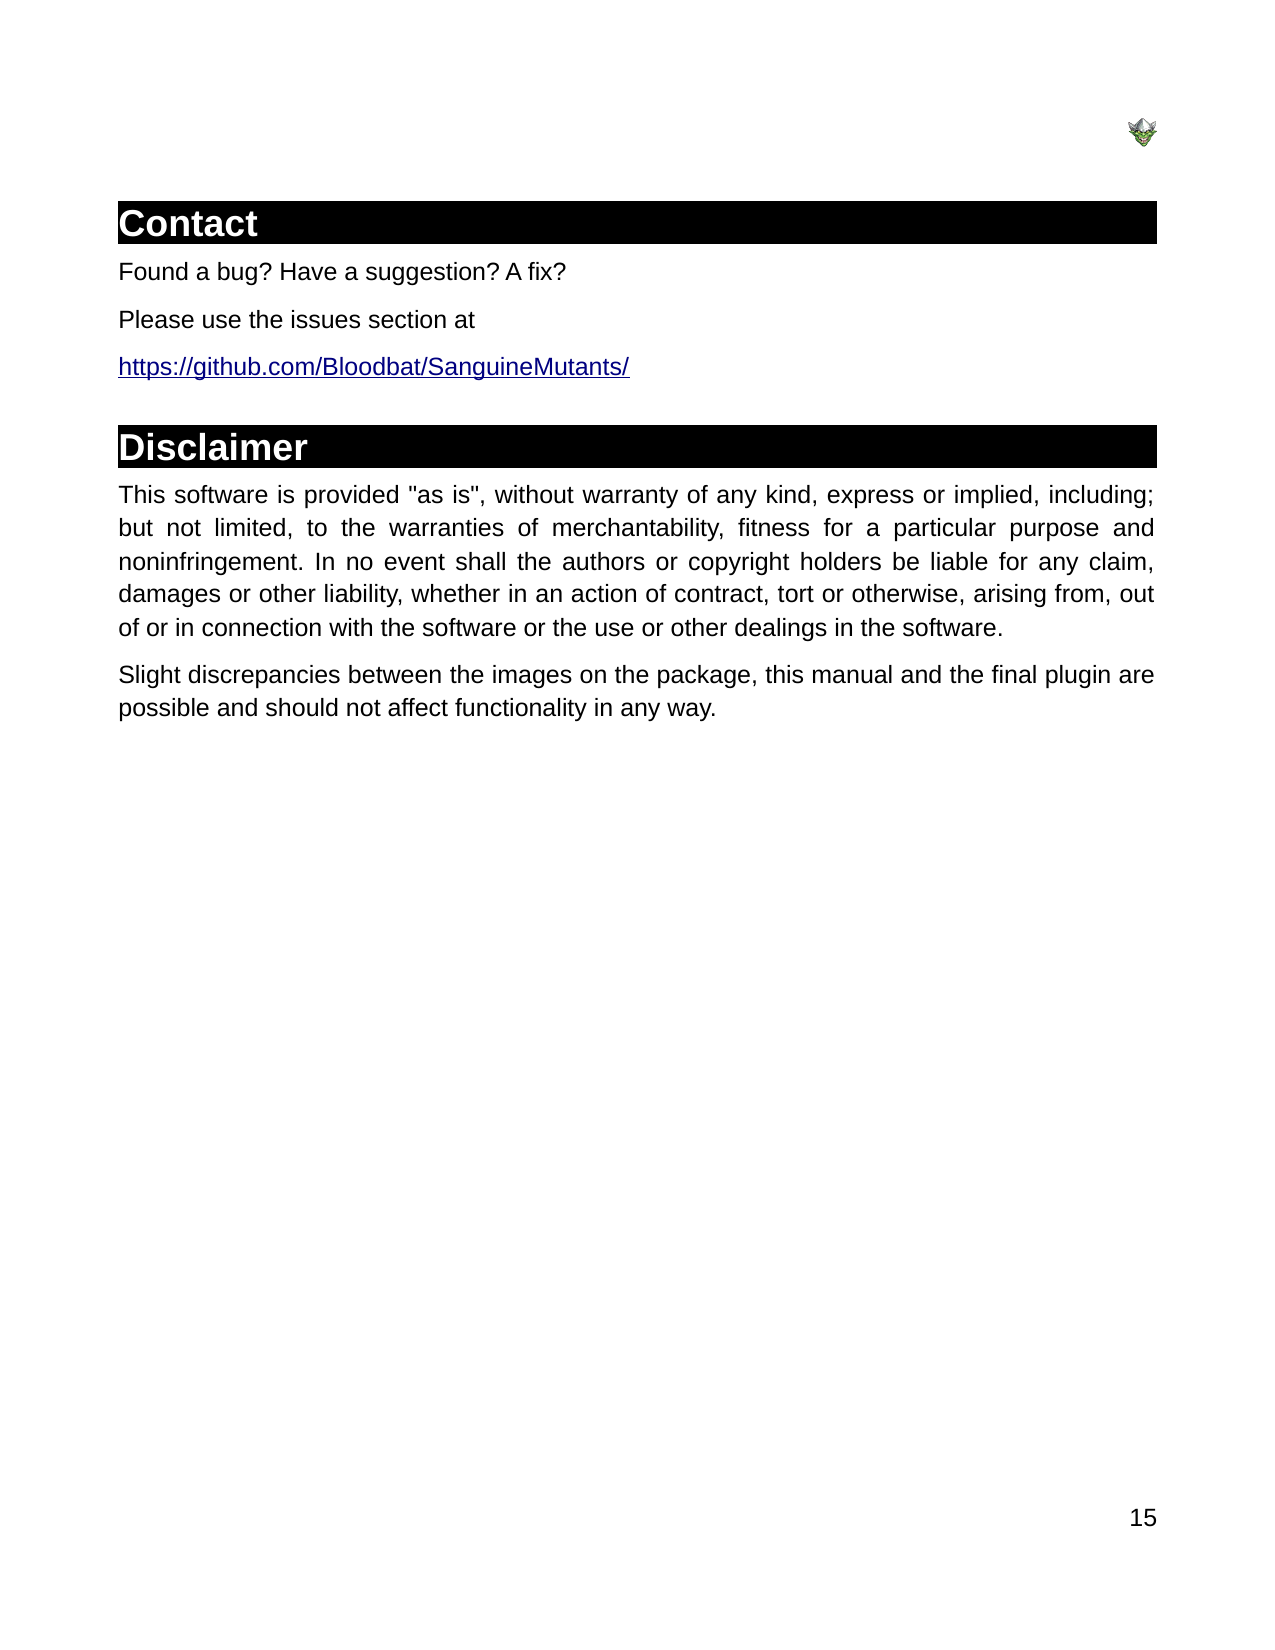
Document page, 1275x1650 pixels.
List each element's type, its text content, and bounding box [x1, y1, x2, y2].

subtitle Disclaimer [118, 425, 1157, 468]
text https://github.com/Bloodbat/SanguineMutants/ [118, 352, 1157, 381]
text Found a bug? Have a suggestion? A fix? [118, 257, 1157, 286]
text Please use the issues section at [118, 304, 1157, 333]
subtitle Contact [118, 201, 1157, 244]
text Slight discrepancies between the images on the package, this manual and the final plugin are possible and should not affect functionality in any way. [118, 660, 1157, 722]
text This software is provided "as is", without warranty of any kind, express or implied, including; but not limited, to the warranties of merchantability, fitness for a particular purpose and noninfringement. In no event shall the authors or copyright holders be liable for any claim, damages or other liability, whether in an action of contract, tort or otherwise, arising from, out of or in connection with the software or the use or other dealings in the software. [118, 480, 1157, 641]
